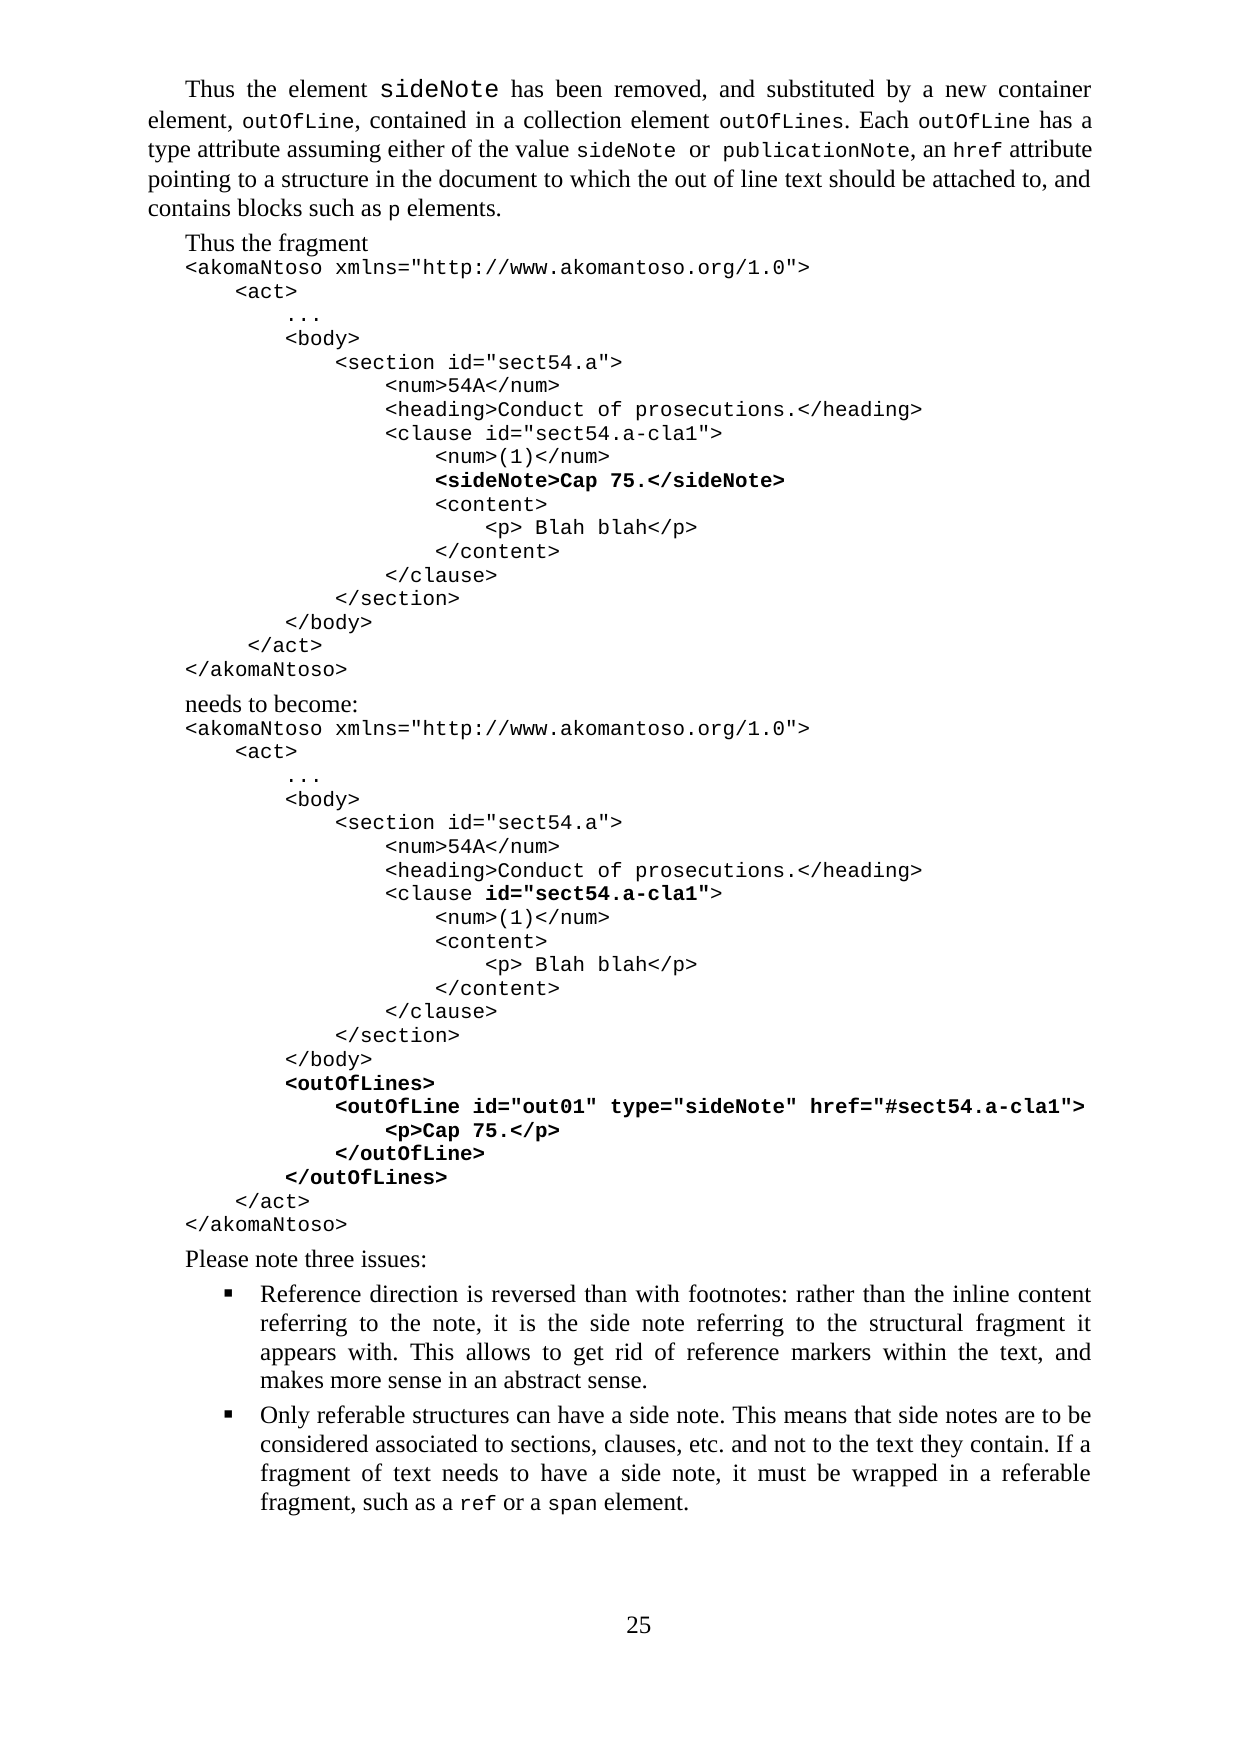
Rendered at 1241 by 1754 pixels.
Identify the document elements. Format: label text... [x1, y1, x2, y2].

text <akomaNtoso xmlns="http://www.akomantoso.org/1.0"> [148, 718, 1092, 741]
text </akomaNtoso> [148, 659, 1092, 683]
text </body> [148, 1049, 1092, 1072]
text <num>54A</num> [148, 836, 1092, 860]
text <num>(1)</num> [148, 446, 1092, 470]
text <num>(1)</num> [148, 907, 1092, 931]
text </body> [148, 612, 1092, 636]
text </content> [148, 541, 1092, 564]
text </section> [148, 1025, 1092, 1049]
text needs to become: [148, 689, 1092, 718]
text <body> [148, 328, 1092, 352]
text <section id="sect54.a"> [148, 812, 1092, 836]
text ... [148, 765, 1092, 789]
text <clause id="sect54.a-cla1"> [148, 423, 1092, 446]
text </outOfLine> [148, 1143, 1092, 1167]
text <body> [148, 789, 1092, 812]
text Thus the fragment [148, 228, 1092, 257]
text </act> [148, 636, 1092, 659]
text </clause> [148, 1002, 1092, 1025]
text </content> [148, 978, 1092, 1002]
text </act> [148, 1191, 1092, 1214]
text Please note three issues: [148, 1244, 1092, 1273]
text <sideNote>Cap 75.</sideNote> [148, 470, 1092, 494]
text <p> Blah blah</p> [148, 954, 1092, 978]
text Thus the element sideNote has been removed, and substituted by a new container element, outOfLine, contained in a collection element outOfLines. Each outOfLine has a type attribute assuming either of the value sideNote or publicationNote, an href attribute pointing to a structure in the document to which the out of line text should be attached to, and contains blocks such as p elements. [148, 74, 1092, 222]
text <section id="sect54.a"> [148, 352, 1092, 375]
text <act> [148, 741, 1092, 765]
text <heading>Conduct of prosecutions.</heading> [148, 860, 1092, 883]
text <content> [148, 494, 1092, 517]
text </clause> [148, 564, 1092, 588]
text ... [148, 304, 1092, 328]
text <p> Blah blah</p> [148, 517, 1092, 541]
text <akomaNtoso xmlns="http://www.akomantoso.org/1.0"> [148, 257, 1092, 281]
text <outOfLine id="out01" type="sideNote" href="#sect54.a-cla1"> [148, 1096, 1092, 1120]
text <num>54A</num> [148, 375, 1092, 399]
text <clause id="sect54.a-cla1"> [148, 883, 1092, 907]
text </akomaNtoso> [148, 1214, 1092, 1238]
text <content> [148, 931, 1092, 954]
list Reference direction is reversed than with footnotes: rather than the inline content referring to the note, it is the side note referring to the structural fragment it appears with. This allows to get rid of reference markers within the text, and makes more sense in an abstract sense. [222, 1279, 1092, 1394]
text </outOfLines> [148, 1167, 1092, 1191]
text <act> [148, 281, 1092, 304]
text <p>Cap 75.</p> [148, 1120, 1092, 1143]
text <heading>Conduct of prosecutions.</heading> [148, 399, 1092, 423]
list Only referable structures can have a side note. This means that side notes are to be considered associated to sections, clauses, etc. and not to the text they contain. If a fragment of text needs to have a side note, it must be wrapped in a referable fragment, such as a ref or a span element. [222, 1401, 1092, 1516]
text <outOfLines> [148, 1072, 1092, 1096]
text </section> [148, 588, 1092, 612]
